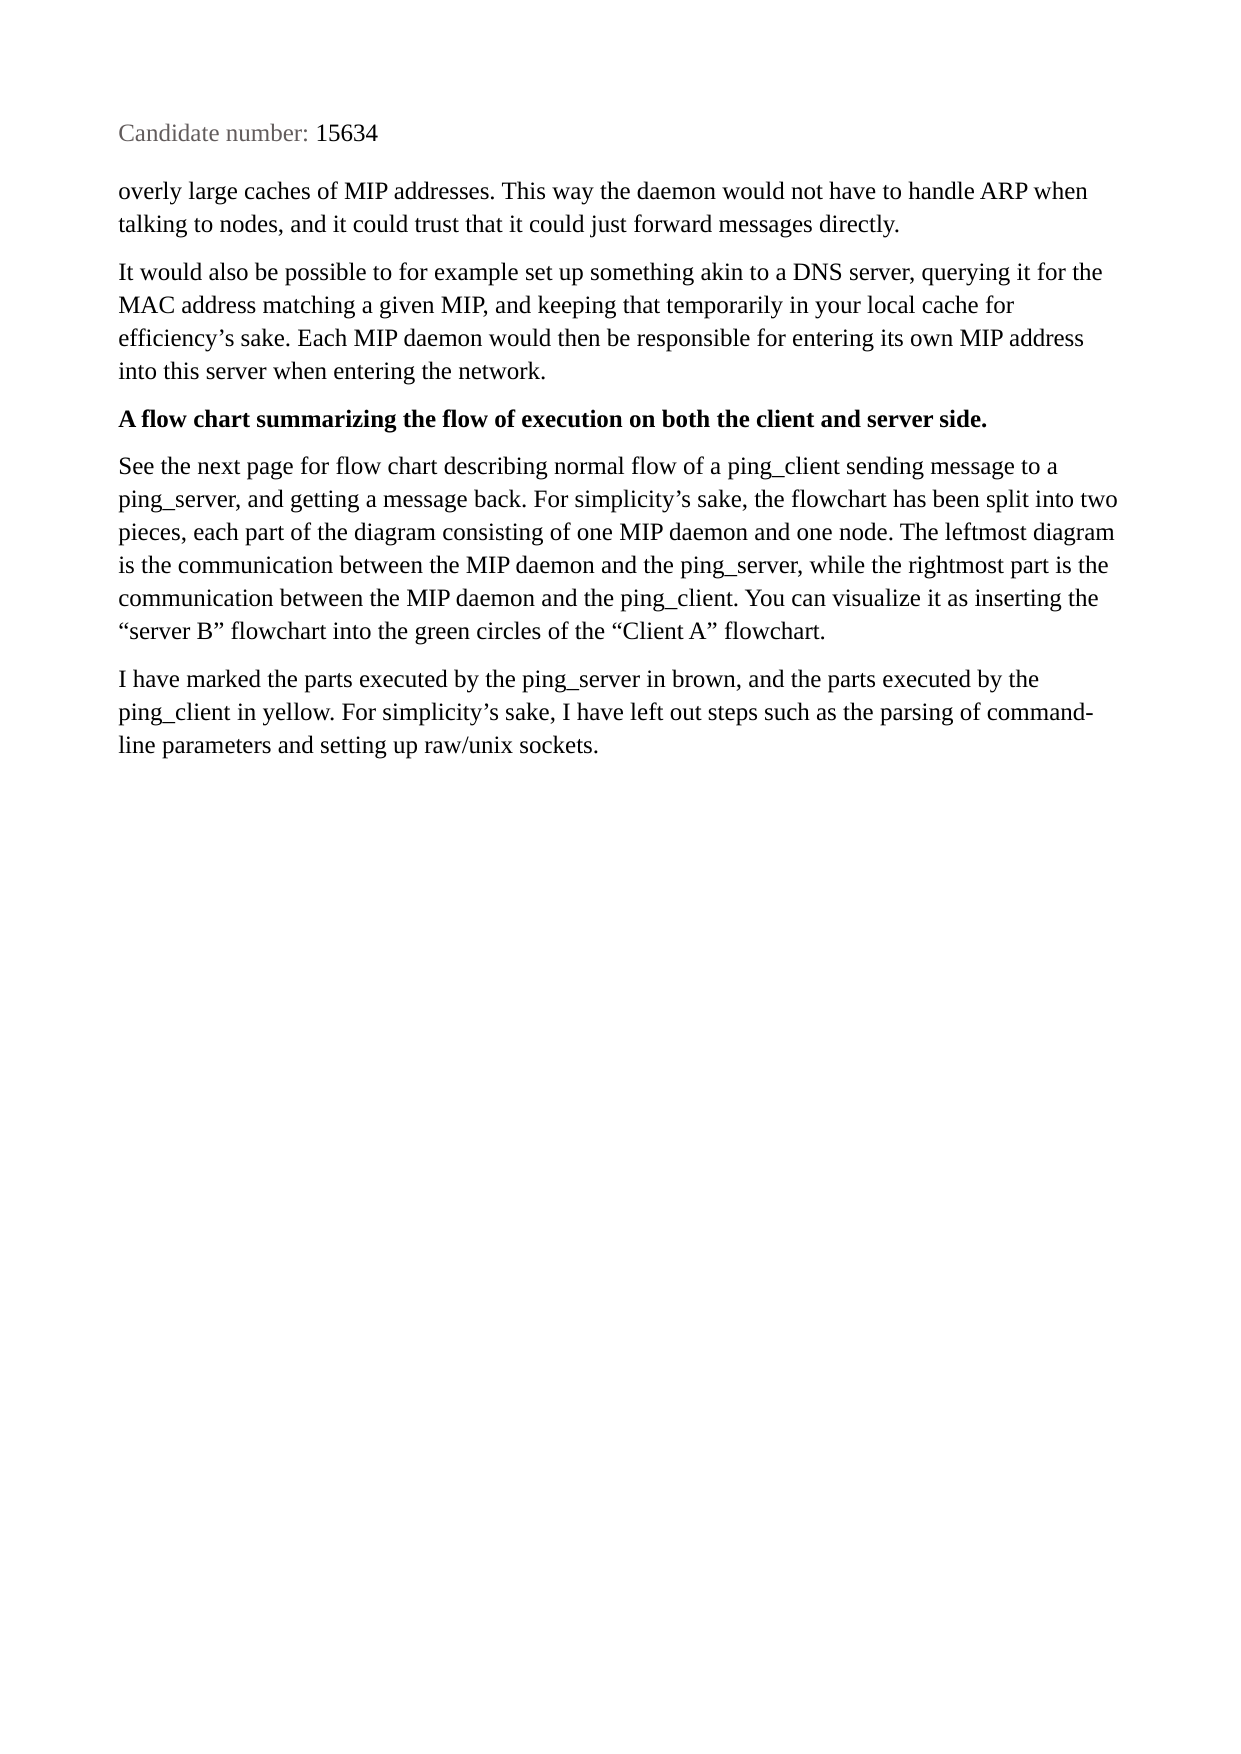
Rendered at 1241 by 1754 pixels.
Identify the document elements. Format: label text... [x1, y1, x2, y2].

text See the next page for flow chart describing normal flow of a ping_client sending message to a ping_server, and getting a message back. For simplicity’s sake, the flowchart has been split into two pieces, each part of the diagram consisting of one MIP daemon and one node. The leftmost diagram is the communication between the MIP daemon and the ping_server, while the rightmost part is the communication between the MIP daemon and the ping_client. You can visualize it as inserting the “server B” flowchart into the green circles of the “Client A” flowchart. [118, 451, 1122, 645]
text A flow chart summarizing the flow of execution on both the client and server side. [118, 404, 1122, 432]
text overly large caches of MIP addresses. This way the daemon would not have to handle ARP when talking to nodes, and it could trust that it could just forward messages directly. [118, 176, 1122, 238]
text I have marked the parts executed by the ping_server in brown, and the parts executed by the ping_client in yellow. For simplicity’s sake, I have left out steps such as the parsing of command-line parameters and setting up raw/unix sockets. [118, 664, 1122, 759]
text It would also be possible to for example set up something akin to a DNS server, querying it for the MAC address matching a given MIP, and keeping that temporarily in your local cache for efficiency’s sake. Each MIP daemon would then be responsible for entering its own MIP address into this server when entering the network. [118, 257, 1122, 385]
